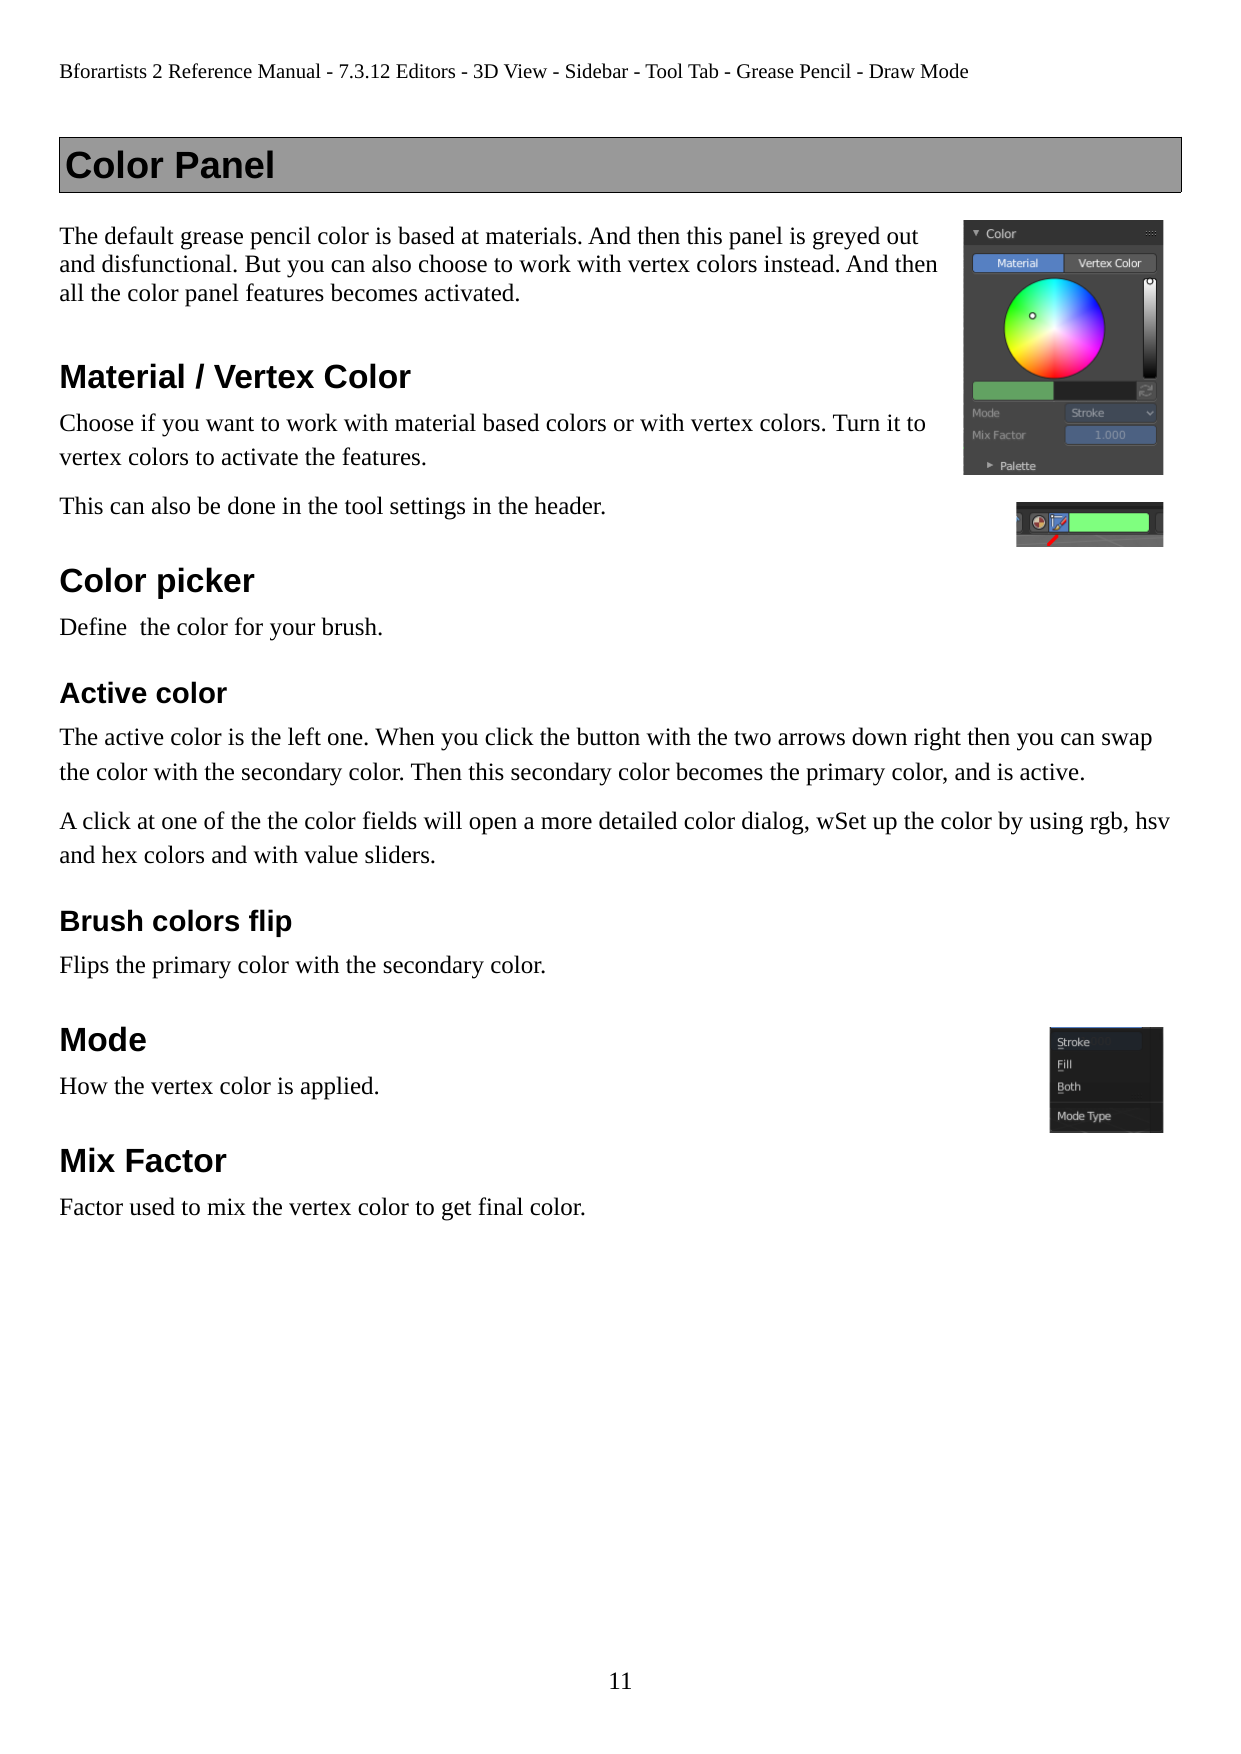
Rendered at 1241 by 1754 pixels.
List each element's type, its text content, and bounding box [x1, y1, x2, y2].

subtitle Active color [59, 676, 1181, 710]
text Flips the primary color with the secondary color. [59, 950, 1181, 979]
subtitle [1164, 357, 1181, 395]
text Choose if you want to work with material based colors or with vertex colors. Turn it to vertex colors to activate the features. [59, 408, 963, 471]
text How the vertex color is applied. [59, 1071, 1049, 1100]
picture [1016, 502, 1164, 547]
text A click at one of the the color fields will open a more detailed color dialog, wSet up the color by using rgb, hsv and hex colors and with value sliders. [59, 806, 1181, 869]
text The default grease pencil color is based at materials. And then this panel is greyed out and disfunctional. But you can also choose to work with vertex colors instead. And then all the color panel features becomes activated. [59, 221, 963, 307]
subtitle Color picker [59, 561, 1181, 600]
picture [1049, 1027, 1164, 1133]
text Factor used to mix the vertex color to get final color. [59, 1192, 1181, 1221]
subtitle Material / Vertex Color [59, 357, 963, 395]
subtitle Brush colors flip [59, 904, 1181, 938]
text Define the color for your brush. [59, 612, 1181, 641]
subtitle Mix Factor [59, 1141, 1181, 1180]
text This can also be done in the tool settings in the header. [59, 491, 1181, 520]
table_header Color Panel [60, 138, 1181, 192]
subtitle Mode [59, 1020, 1181, 1059]
text The active color is the left one. When you click the button with the two arrows down right then you can swap the color with the secondary color. Then this secondary color becomes the primary color, and is active. [59, 722, 1181, 785]
picture [963, 220, 1164, 475]
